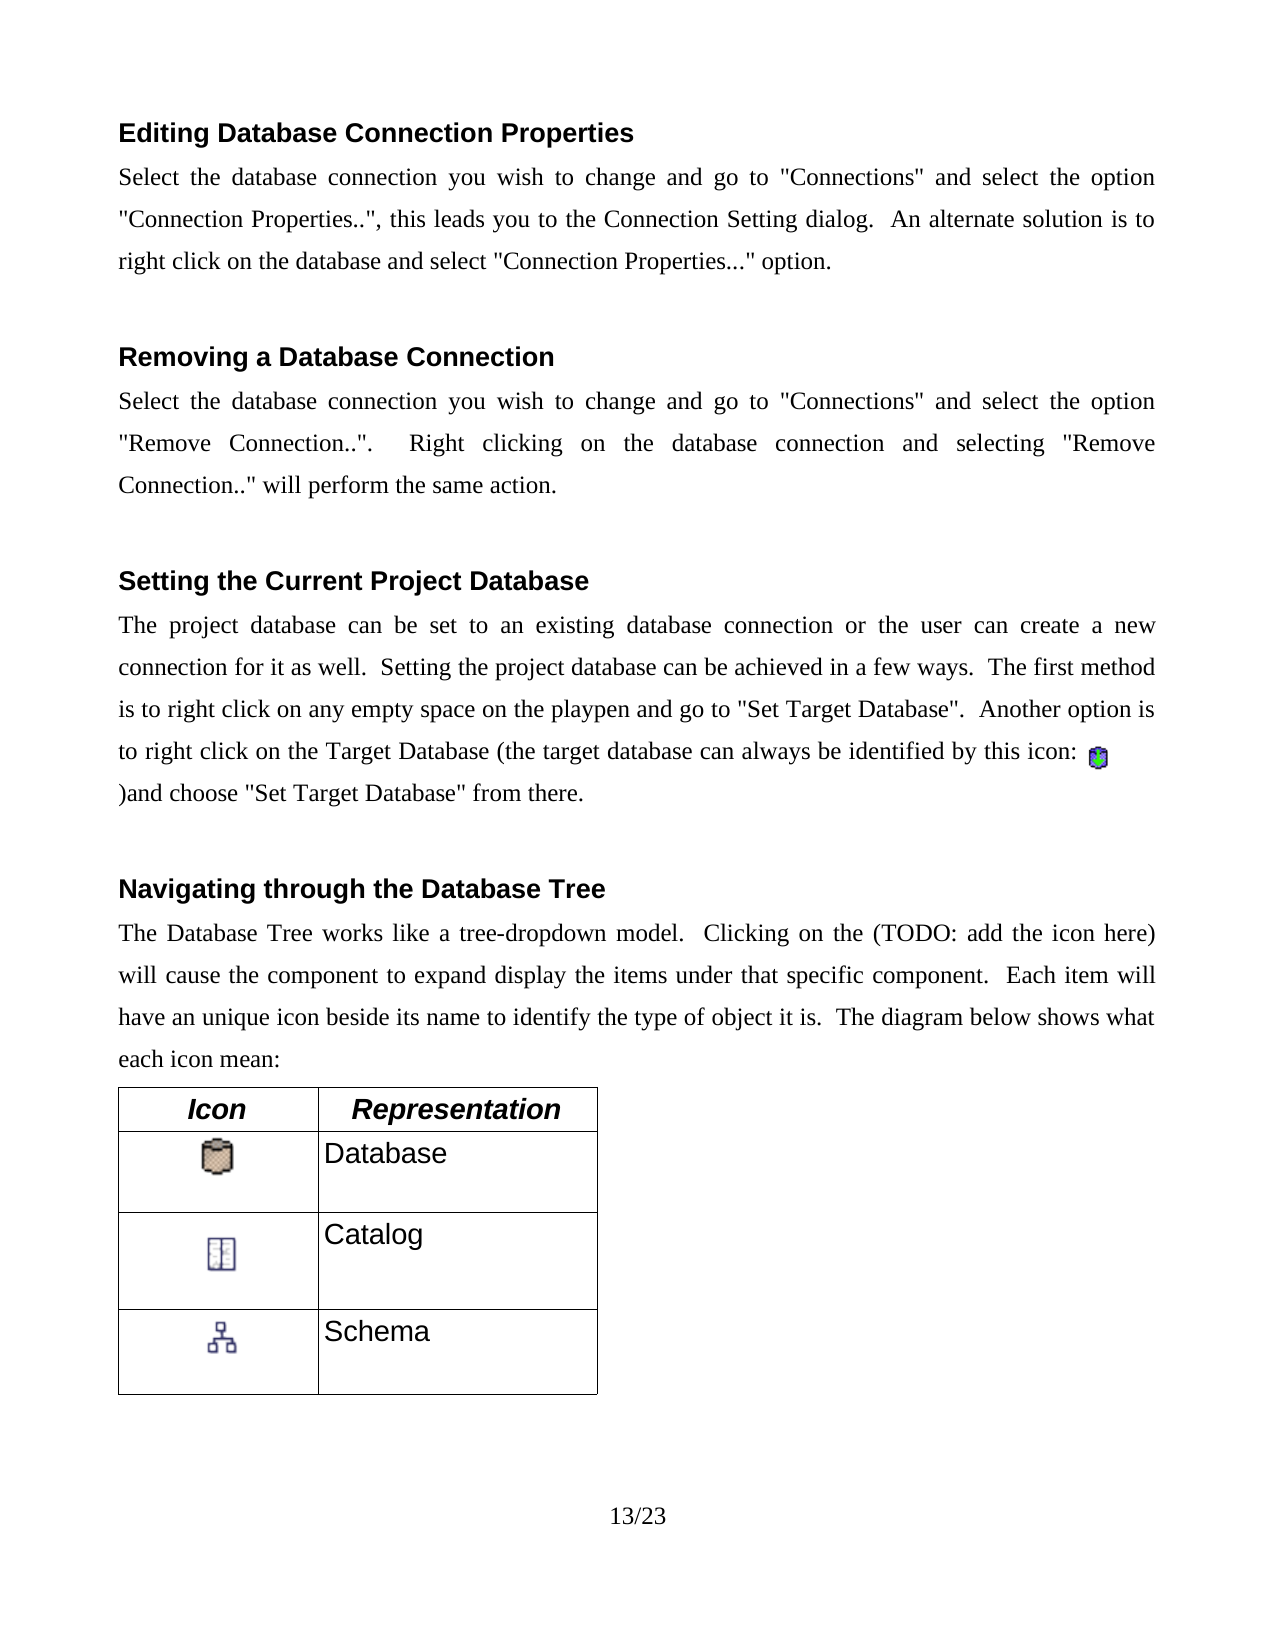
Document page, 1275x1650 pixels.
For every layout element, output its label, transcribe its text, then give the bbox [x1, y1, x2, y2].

table_header Icon [119, 1088, 318, 1131]
text Select the database connection you wish to change and go to "Connections" and select the option "Connection Properties..", this leads you to the Connection Setting dialog. An alternate solution is to right click on the database and select "Connection Properties..." option. [118, 163, 1157, 275]
text The project database can be set to an existing database connection or the user can create a new connection for it as well. Setting the project database can be achieved in a few ways. The first method is to right click on any empty space on the playpen and go to "Set Target Database". Another option is to right click on the Target Database (the target database can always be identified by this icon: )and choose "Set Target Database" from there. [118, 611, 1157, 807]
picture [203, 1317, 245, 1359]
table_cell Catalog [319, 1213, 597, 1309]
subtitle Setting the Current Project Database [118, 566, 1157, 596]
picture [203, 1233, 244, 1274]
table_cell Schema [319, 1310, 597, 1394]
table_header Representation [319, 1088, 597, 1131]
table_cell [119, 1310, 318, 1317]
subtitle Removing a Database Connection [118, 342, 1157, 372]
text Select the database connection you wish to change and go to "Connections" and select the option "Remove Connection..". Right clicking on the database connection and selecting "Remove Connection.." will perform the same action. [118, 387, 1157, 499]
text The Database Tree works like a tree-dropdown model. Clicking on the (TODO: add the icon here) will cause the component to expand display the items under that specific component. Each item will have an unique icon beside its name to identify the type of object it is. The diagram below shows what each icon mean: [118, 919, 1157, 1073]
table_cell [119, 1213, 318, 1309]
picture [197, 1136, 239, 1178]
picture [1086, 745, 1111, 771]
table_cell [119, 1318, 318, 1394]
table_cell [119, 1132, 318, 1212]
subtitle Editing Database Connection Properties [118, 118, 1157, 148]
table_cell Database [319, 1132, 597, 1212]
subtitle Navigating through the Database Tree [118, 874, 1157, 904]
